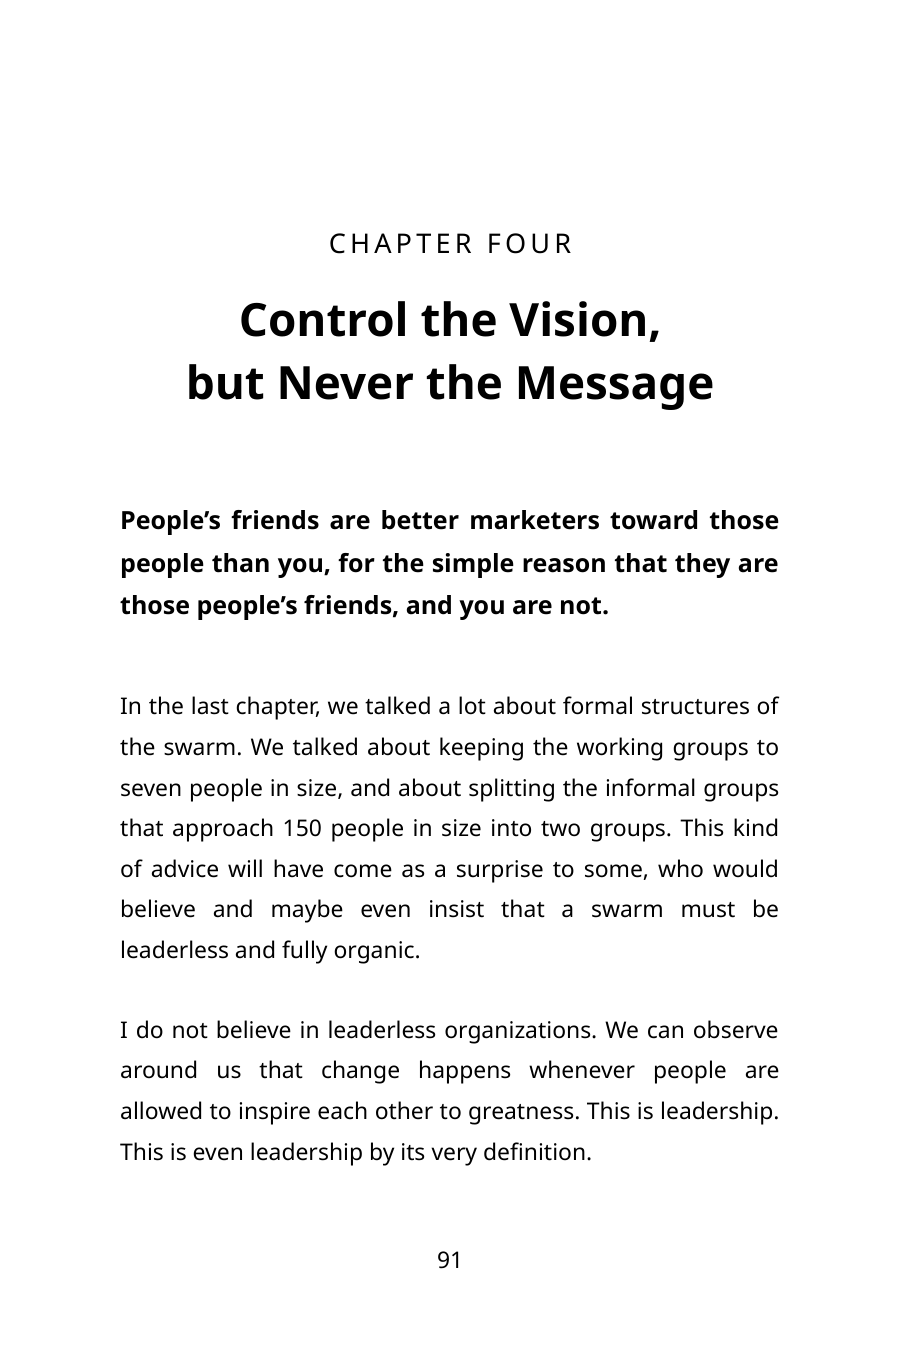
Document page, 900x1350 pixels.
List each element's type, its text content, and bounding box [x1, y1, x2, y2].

text I do not believe in leaderless organizations. We can observe around us that change happens whenever people are allowed to inspire each other to greatness. This is leadership. This is even leadership by its very definition. [120, 1013, 780, 1167]
text CHAPTER FOUR [120, 225, 780, 262]
text In the last chapter, we talked a lot about formal structures of the swarm. We talked about keeping the working groups to seven people in size, and about splitting the informal groups that approach 150 people in size into two groups. This kind of advice will have come as a surprise to some, who would believe and maybe even insist that a swarm must be leaderless and fully organic. [120, 690, 780, 965]
subtitle Control the Vision, but Never the Message [120, 288, 780, 413]
text People’s friends are better marketers toward those people than you, for the simple reason that they are those people’s friends, and you are not. [120, 503, 780, 622]
